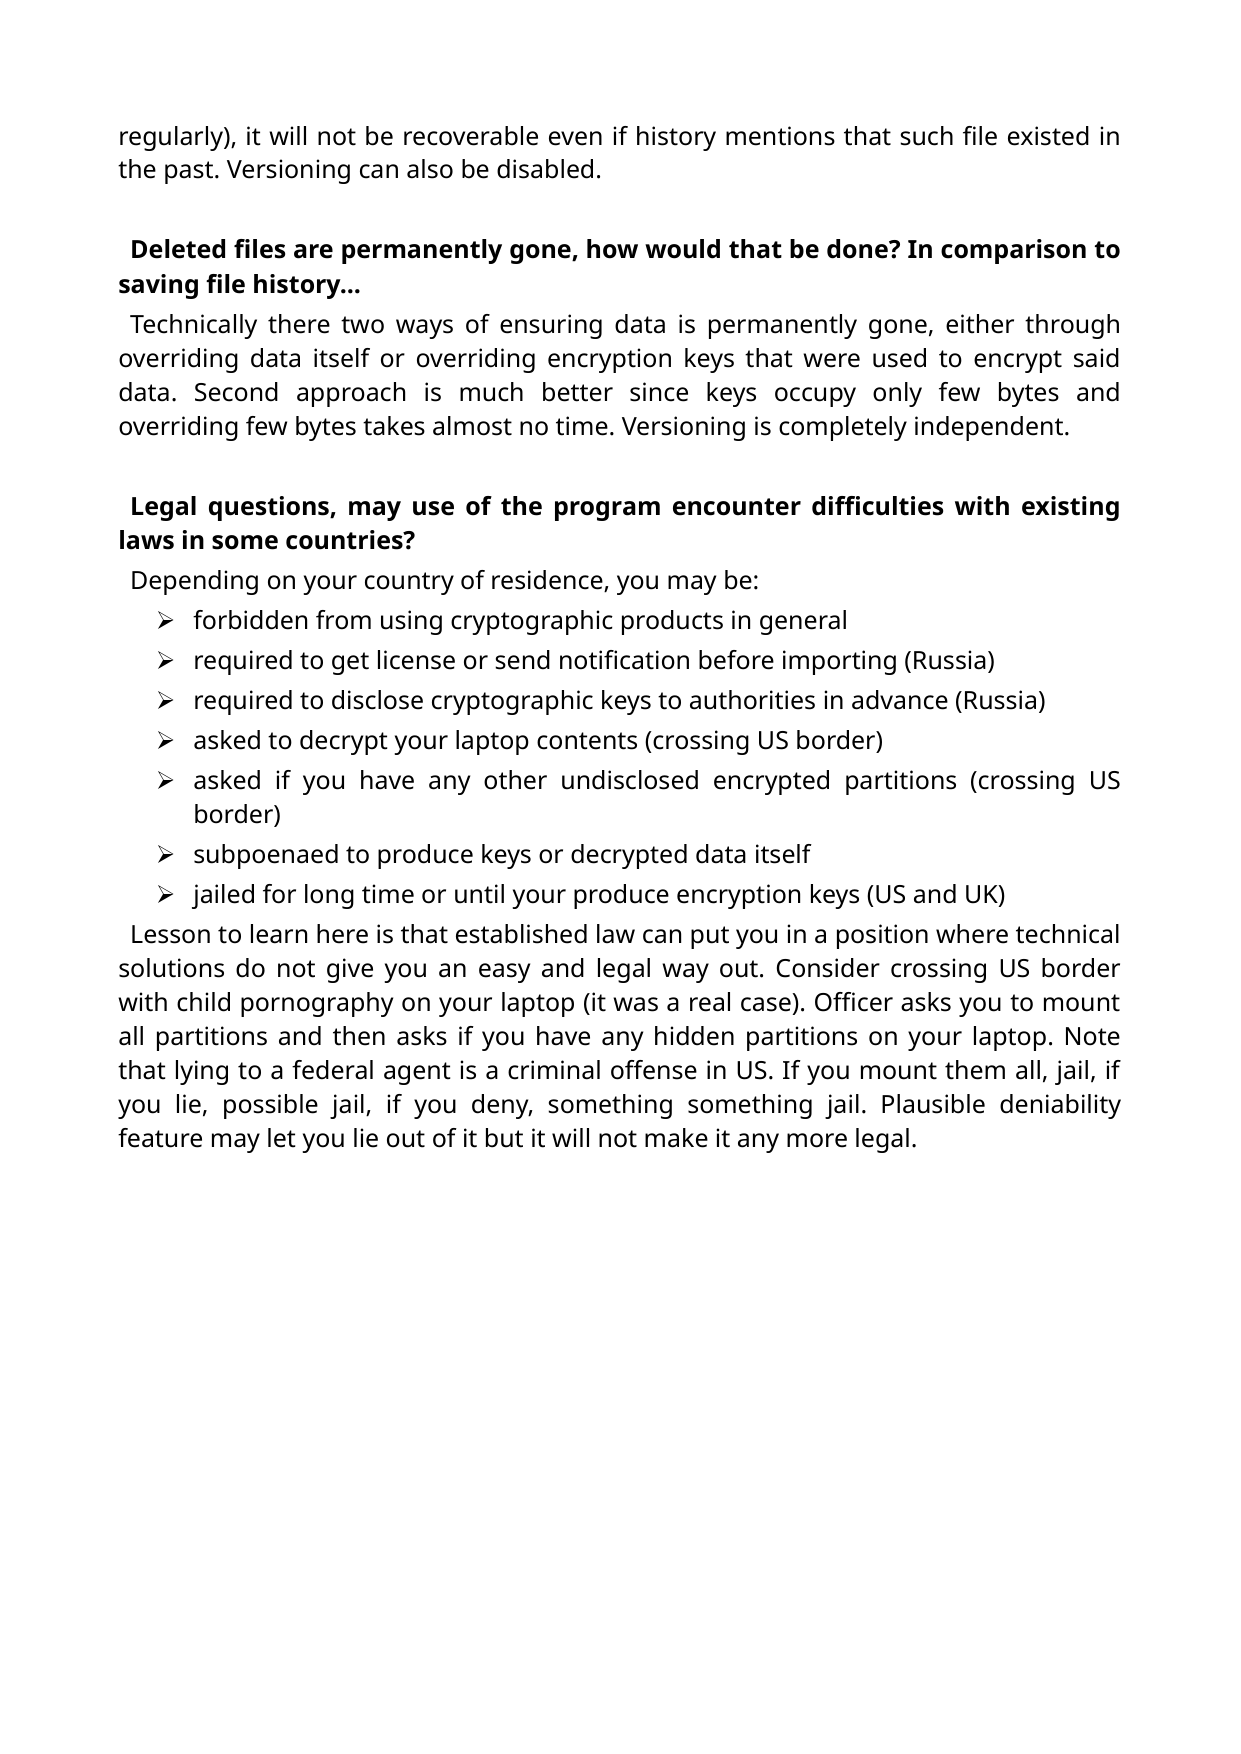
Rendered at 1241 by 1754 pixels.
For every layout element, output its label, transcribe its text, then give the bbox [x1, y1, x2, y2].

text Lesson to learn here is that established law can put you in a position where technical solutions do not give you an easy and legal way out. Consider crossing US border with child pornography on your laptop (it was a real case). Officer asks you to mount all partitions and then asks if you have any hidden partitions on your laptop. Note that lying to a federal agent is a criminal offense in US. If you mount them all, jail, if you lie, possible jail, if you deny, something something jail. Plausible deniability feature may let you lie out of it but it will not make it any more legal. [118, 917, 1122, 1155]
text Technically there two ways of ensuring data is permanently gone, either through overriding data itself or overriding encryption keys that were used to encrypt said data. Second approach is much better since keys occupy only few bytes and overriding few bytes takes almost no time. Versioning is completely independent. [118, 306, 1122, 442]
list subpoenaed to produce keys or decrypted data itself [156, 837, 1122, 871]
text regularly), it will not be recoverable even if history mentions that such file existed in the past. Versioning can also be disabled. [118, 118, 1122, 186]
list required to get license or send notification before importing (Russia) [156, 642, 1122, 677]
list required to disclose cryptographic keys to authorities in advance (Russia) [156, 682, 1122, 717]
list jailed for long time or until your produce encryption keys (US and UK) [156, 877, 1122, 911]
list asked if you have any other undisclosed encrypted partitions (crossing US border) [156, 762, 1122, 831]
text Deleted files are permanently gone, how would that be done? In comparison to saving file history... [118, 232, 1122, 300]
list forbidden from using cryptographic products in general [156, 602, 1122, 637]
text Legal questions, may use of the program encounter difficulties with existing laws in some countries? [118, 488, 1122, 557]
text Depending on your country of residence, you may be: [118, 562, 1122, 597]
list asked to decrypt your laptop contents (crossing US border) [156, 722, 1122, 757]
